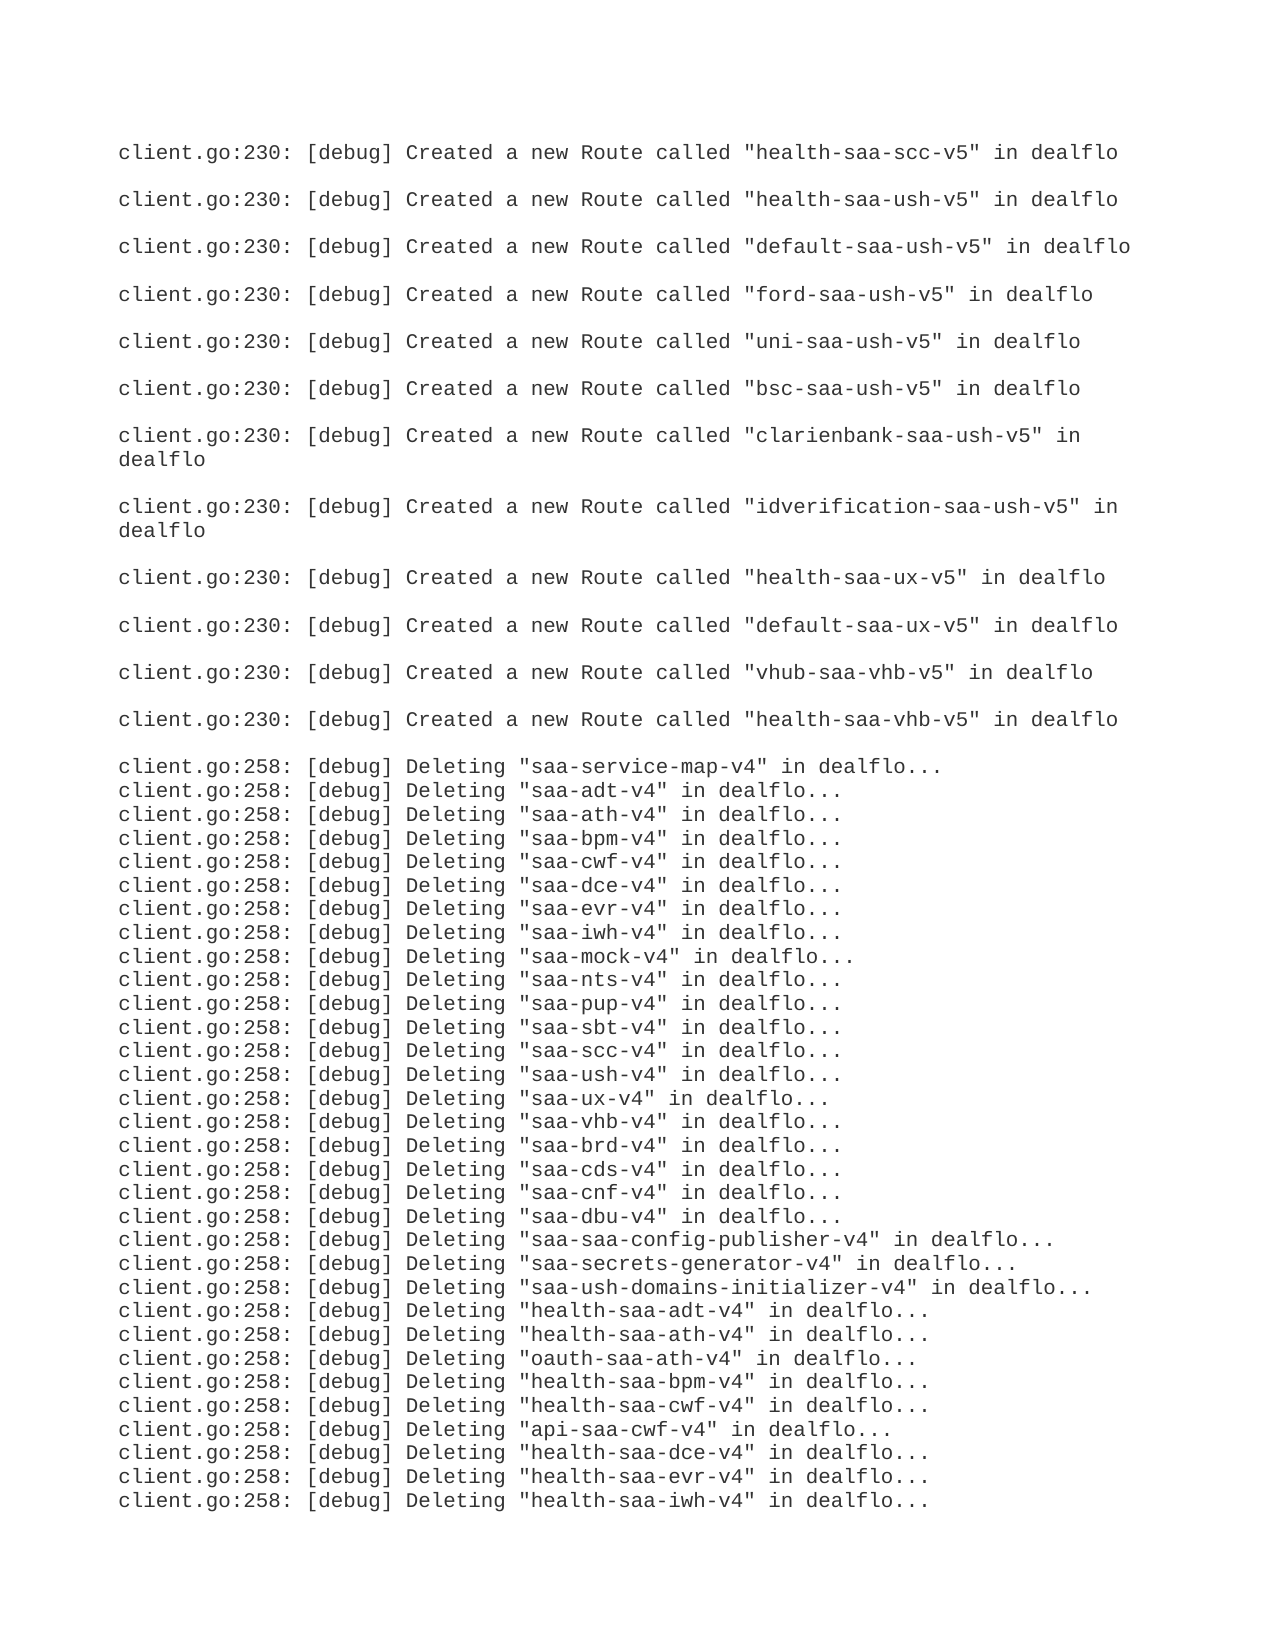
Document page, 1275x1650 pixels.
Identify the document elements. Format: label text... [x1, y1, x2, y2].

text client.go:258: [debug] Deleting "saa-ush-domains-initializer-v4" in dealflo... [118, 1277, 1157, 1300]
text client.go:258: [debug] Deleting "saa-dce-v4" in dealflo... [118, 875, 1157, 898]
text client.go:258: [debug] Deleting "health-saa-ath-v4" in dealflo... [118, 1324, 1157, 1348]
text client.go:258: [debug] Deleting "health-saa-adt-v4" in dealflo... [118, 1300, 1157, 1324]
text client.go:258: [debug] Deleting "saa-iwh-v4" in dealflo... [118, 922, 1157, 946]
text client.go:230: [debug] Created a new Route called "vhub-saa-vhb-v5" in dealflo [118, 662, 1157, 686]
text client.go:258: [debug] Deleting "saa-ush-v4" in dealflo... [118, 1064, 1157, 1088]
text client.go:258: [debug] Deleting "health-saa-evr-v4" in dealflo... [118, 1466, 1157, 1489]
text client.go:258: [debug] Deleting "saa-brd-v4" in dealflo... [118, 1135, 1157, 1158]
text client.go:258: [debug] Deleting "saa-vhb-v4" in dealflo... [118, 1111, 1157, 1135]
text client.go:258: [debug] Deleting "saa-cds-v4" in dealflo... [118, 1158, 1157, 1182]
text client.go:230: [debug] Created a new Route called "default-saa-ush-v5" in dealflo [118, 236, 1157, 260]
text client.go:258: [debug] Deleting "saa-cwf-v4" in dealflo... [118, 851, 1157, 875]
text client.go:258: [debug] Deleting "oauth-saa-ath-v4" in dealflo... [118, 1348, 1157, 1371]
text client.go:258: [debug] Deleting "saa-service-map-v4" in dealflo... [118, 757, 1157, 780]
text client.go:258: [debug] Deleting "saa-evr-v4" in dealflo... [118, 898, 1157, 922]
text client.go:258: [debug] Deleting "health-saa-bpm-v4" in dealflo... [118, 1371, 1157, 1395]
text client.go:258: [debug] Deleting "saa-nts-v4" in dealflo... [118, 969, 1157, 993]
text client.go:230: [debug] Created a new Route called "health-saa-ux-v5" in dealflo [118, 567, 1157, 591]
text client.go:258: [debug] Deleting "saa-bpm-v4" in dealflo... [118, 827, 1157, 851]
text client.go:230: [debug] Created a new Route called "uni-saa-ush-v5" in dealflo [118, 331, 1157, 354]
text client.go:258: [debug] Deleting "saa-cnf-v4" in dealflo... [118, 1182, 1157, 1206]
text client.go:258: [debug] Deleting "saa-pup-v4" in dealflo... [118, 993, 1157, 1017]
text client.go:258: [debug] Deleting "health-saa-dce-v4" in dealflo... [118, 1442, 1157, 1466]
text client.go:258: [debug] Deleting "health-saa-iwh-v4" in dealflo... [118, 1489, 1157, 1513]
text client.go:230: [debug] Created a new Route called "default-saa-ux-v5" in dealflo [118, 615, 1157, 638]
text client.go:258: [debug] Deleting "health-saa-cwf-v4" in dealflo... [118, 1395, 1157, 1419]
text client.go:258: [debug] Deleting "saa-secrets-generator-v4" in dealflo... [118, 1253, 1157, 1277]
text client.go:230: [debug] Created a new Route called "bsc-saa-ush-v5" in dealflo [118, 378, 1157, 402]
text client.go:258: [debug] Deleting "saa-adt-v4" in dealflo... [118, 780, 1157, 804]
text client.go:230: [debug] Created a new Route called "clarienbank-saa-ush-v5" in dealflo [118, 426, 1157, 473]
text client.go:230: [debug] Created a new Route called "health-saa-ush-v5" in dealflo [118, 189, 1157, 213]
text client.go:258: [debug] Deleting "saa-ath-v4" in dealflo... [118, 804, 1157, 827]
text client.go:230: [debug] Created a new Route called "ford-saa-ush-v5" in dealflo [118, 284, 1157, 307]
text client.go:258: [debug] Deleting "saa-saa-config-publisher-v4" in dealflo... [118, 1229, 1157, 1253]
text client.go:258: [debug] Deleting "saa-sbt-v4" in dealflo... [118, 1017, 1157, 1040]
text client.go:258: [debug] Deleting "saa-dbu-v4" in dealflo... [118, 1206, 1157, 1229]
text client.go:230: [debug] Created a new Route called "health-saa-vhb-v5" in dealflo [118, 709, 1157, 733]
text client.go:258: [debug] Deleting "saa-mock-v4" in dealflo... [118, 946, 1157, 969]
text client.go:258: [debug] Deleting "saa-scc-v4" in dealflo... [118, 1040, 1157, 1064]
text client.go:230: [debug] Created a new Route called "health-saa-scc-v5" in dealflo [118, 142, 1157, 165]
text client.go:258: [debug] Deleting "api-saa-cwf-v4" in dealflo... [118, 1419, 1157, 1442]
text client.go:230: [debug] Created a new Route called "idverification-saa-ush-v5" in dealflo [118, 496, 1157, 544]
text client.go:258: [debug] Deleting "saa-ux-v4" in dealflo... [118, 1088, 1157, 1111]
